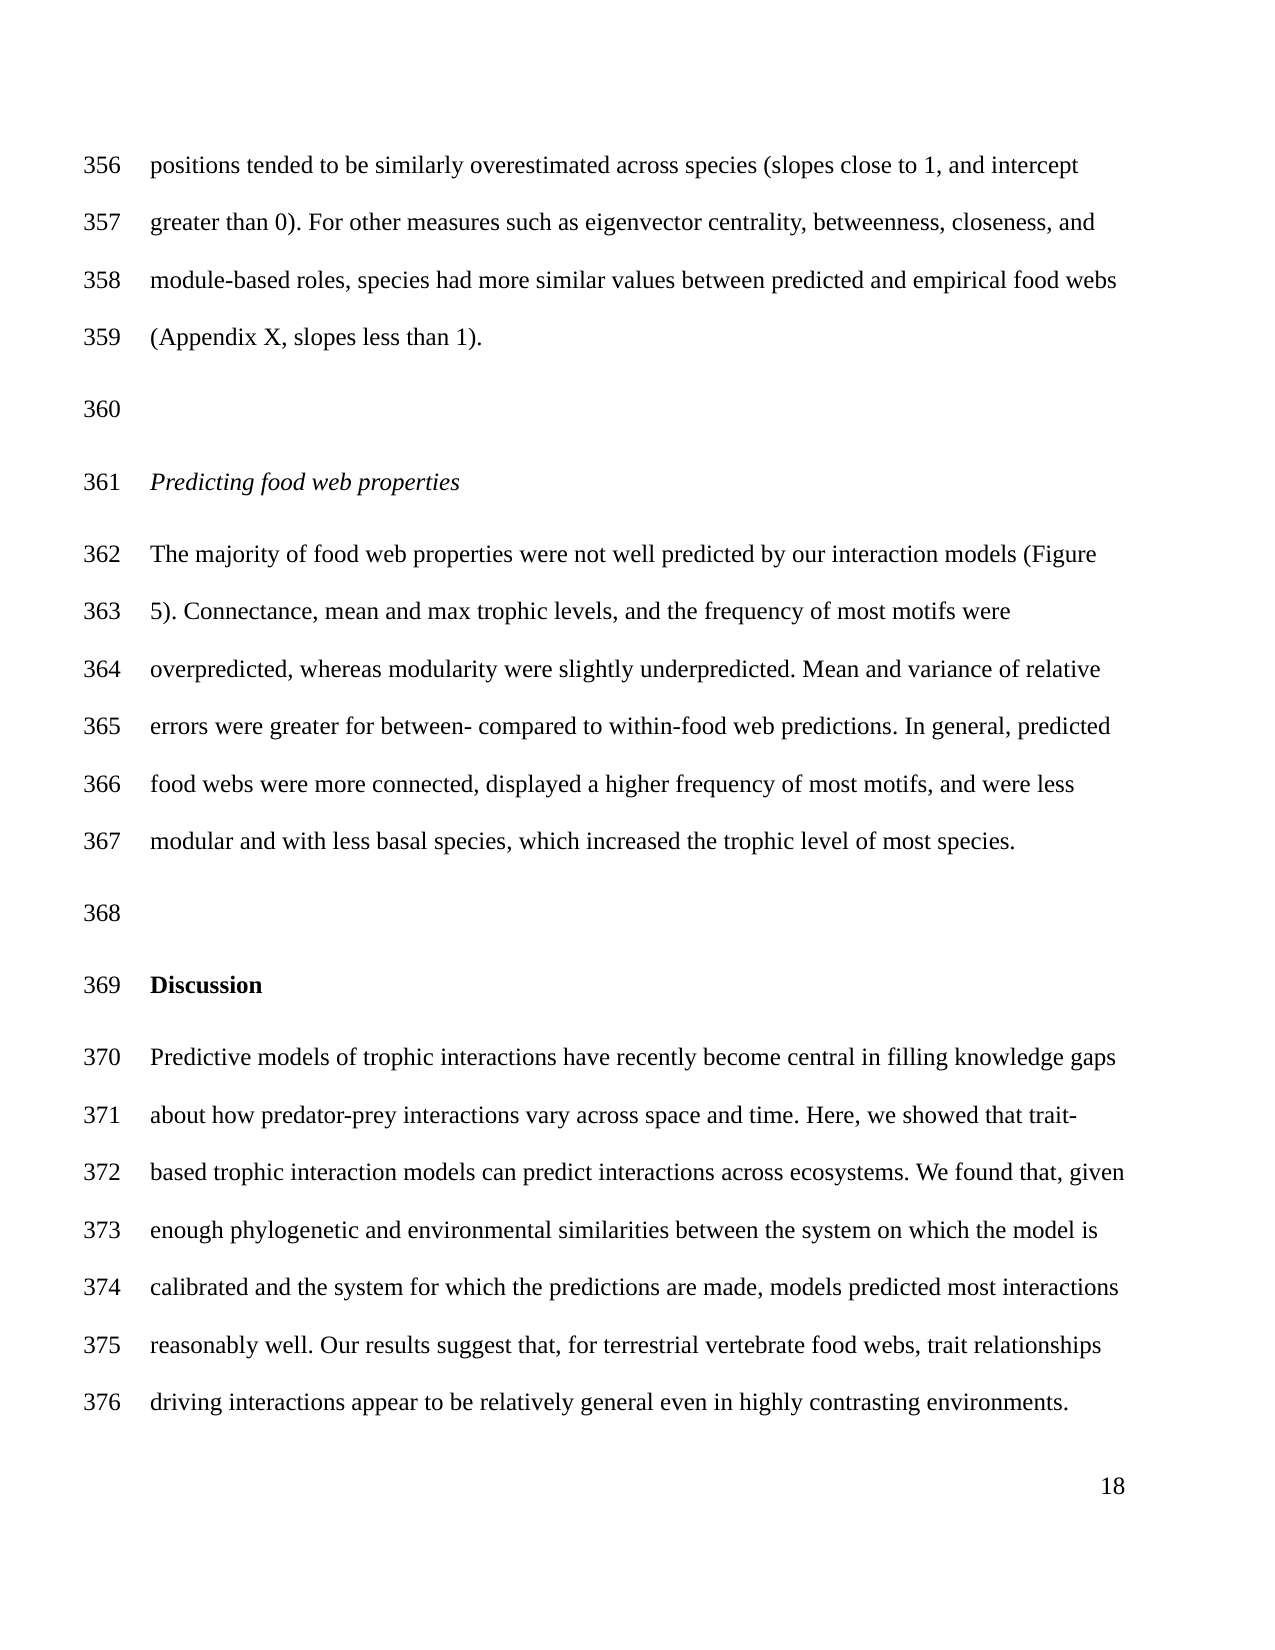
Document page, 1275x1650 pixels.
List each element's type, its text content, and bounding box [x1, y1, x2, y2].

text positions tended to be similarly overestimated across species (slopes close to 1, and intercept greater than 0). For other measures such as eigenvector centrality, betweenness, closeness, and module-based roles, species had more similar values between predicted and empirical food webs (Appendix X, slopes less than 1). [150, 150, 1125, 351]
text Predictive models of trophic interactions have recently become central in filling knowledge gaps about how predator-prey interactions vary across space and time. Here, we showed that trait-based trophic interaction models can predict interactions across ecosystems. We found that, given enough phylogenetic and environmental similarities between the system on which the model is calibrated and the system for which the predictions are made, models predicted most interactions reasonably well. Our results suggest that, for terrestrial vertebrate food webs, trait relationships driving interactions appear to be relatively general even in highly contrasting environments. [150, 1042, 1125, 1416]
text Discussion [150, 970, 1125, 999]
text Predicting food web properties [150, 467, 1125, 495]
text The majority of food web properties were not well predicted by our interaction models (Figure 5). Connectance, mean and max trophic levels, and the frequency of most motifs were overpredicted, whereas modularity were slightly underpredicted. Mean and variance of relative errors were greater for between- compared to within-food web predictions. In general, predicted food webs were more connected, displayed a higher frequency of most motifs, and were less modular and with less basal species, which increased the trophic level of most species. [150, 539, 1125, 855]
